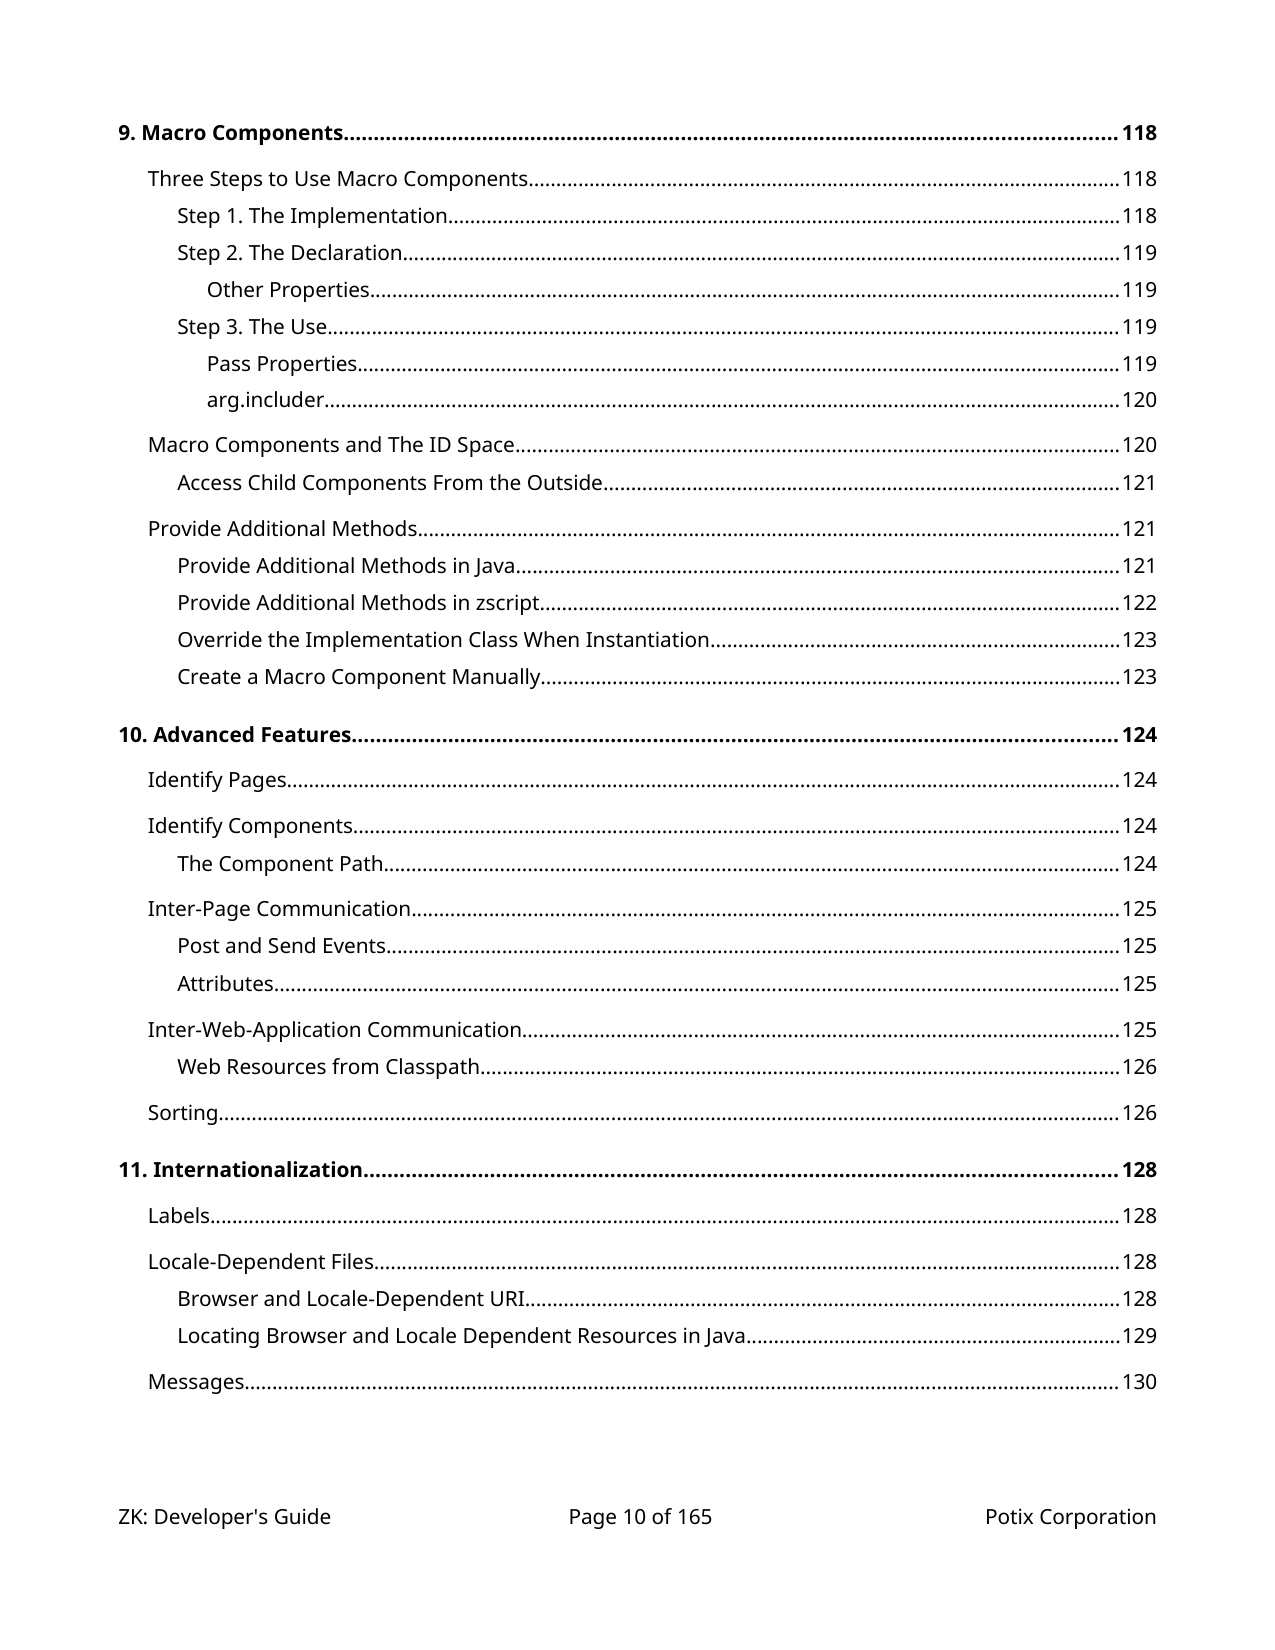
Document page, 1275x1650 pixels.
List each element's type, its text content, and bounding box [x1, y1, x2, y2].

text Locating Browser and Locale Dependent Resources in Java 129 [177, 1321, 1157, 1350]
text Labels 128 [148, 1201, 1157, 1229]
text Identify Pages 124 [148, 766, 1157, 794]
text Three Steps to Use Macro Components 118 [148, 164, 1157, 192]
text Create a Macro Component Manually 123 [177, 662, 1157, 690]
text The Component Path 124 [177, 849, 1157, 877]
text Post and Send Events 125 [177, 932, 1157, 960]
text Identify Components 124 [148, 812, 1157, 840]
text Step 3. The Use 119 [177, 312, 1157, 341]
text Inter-Web-Application Communication 125 [148, 1015, 1157, 1043]
text Attributes 125 [177, 969, 1157, 997]
text 10. Advanced Features 124 [118, 720, 1157, 748]
text Step 1. The Implementation 118 [177, 201, 1157, 229]
text Messages 130 [148, 1367, 1157, 1396]
text 9. Macro Components 118 [118, 118, 1157, 146]
text Provide Additional Methods in Java 121 [177, 551, 1157, 579]
text arg.includer 120 [207, 385, 1157, 413]
text 11. Internationalization 128 [118, 1155, 1157, 1184]
text Sorting 126 [148, 1098, 1157, 1126]
text Provide Additional Methods 121 [148, 514, 1157, 542]
text Access Child Components From the Outside 121 [177, 468, 1157, 496]
text Inter-Page Communication 125 [148, 894, 1157, 923]
text Pass Properties 119 [207, 349, 1157, 378]
text Locale-Dependent Files 128 [148, 1247, 1157, 1276]
text Browser and Locale-Dependent URI 128 [177, 1284, 1157, 1313]
text Other Properties 119 [207, 275, 1157, 303]
text Macro Components and The ID Space 120 [148, 431, 1157, 459]
text Web Resources from Classpath 126 [177, 1052, 1157, 1080]
text Step 2. The Declaration 119 [177, 238, 1157, 266]
text Override the Implementation Class When Instantiation 123 [177, 625, 1157, 653]
text Provide Additional Methods in zscript 122 [177, 588, 1157, 616]
